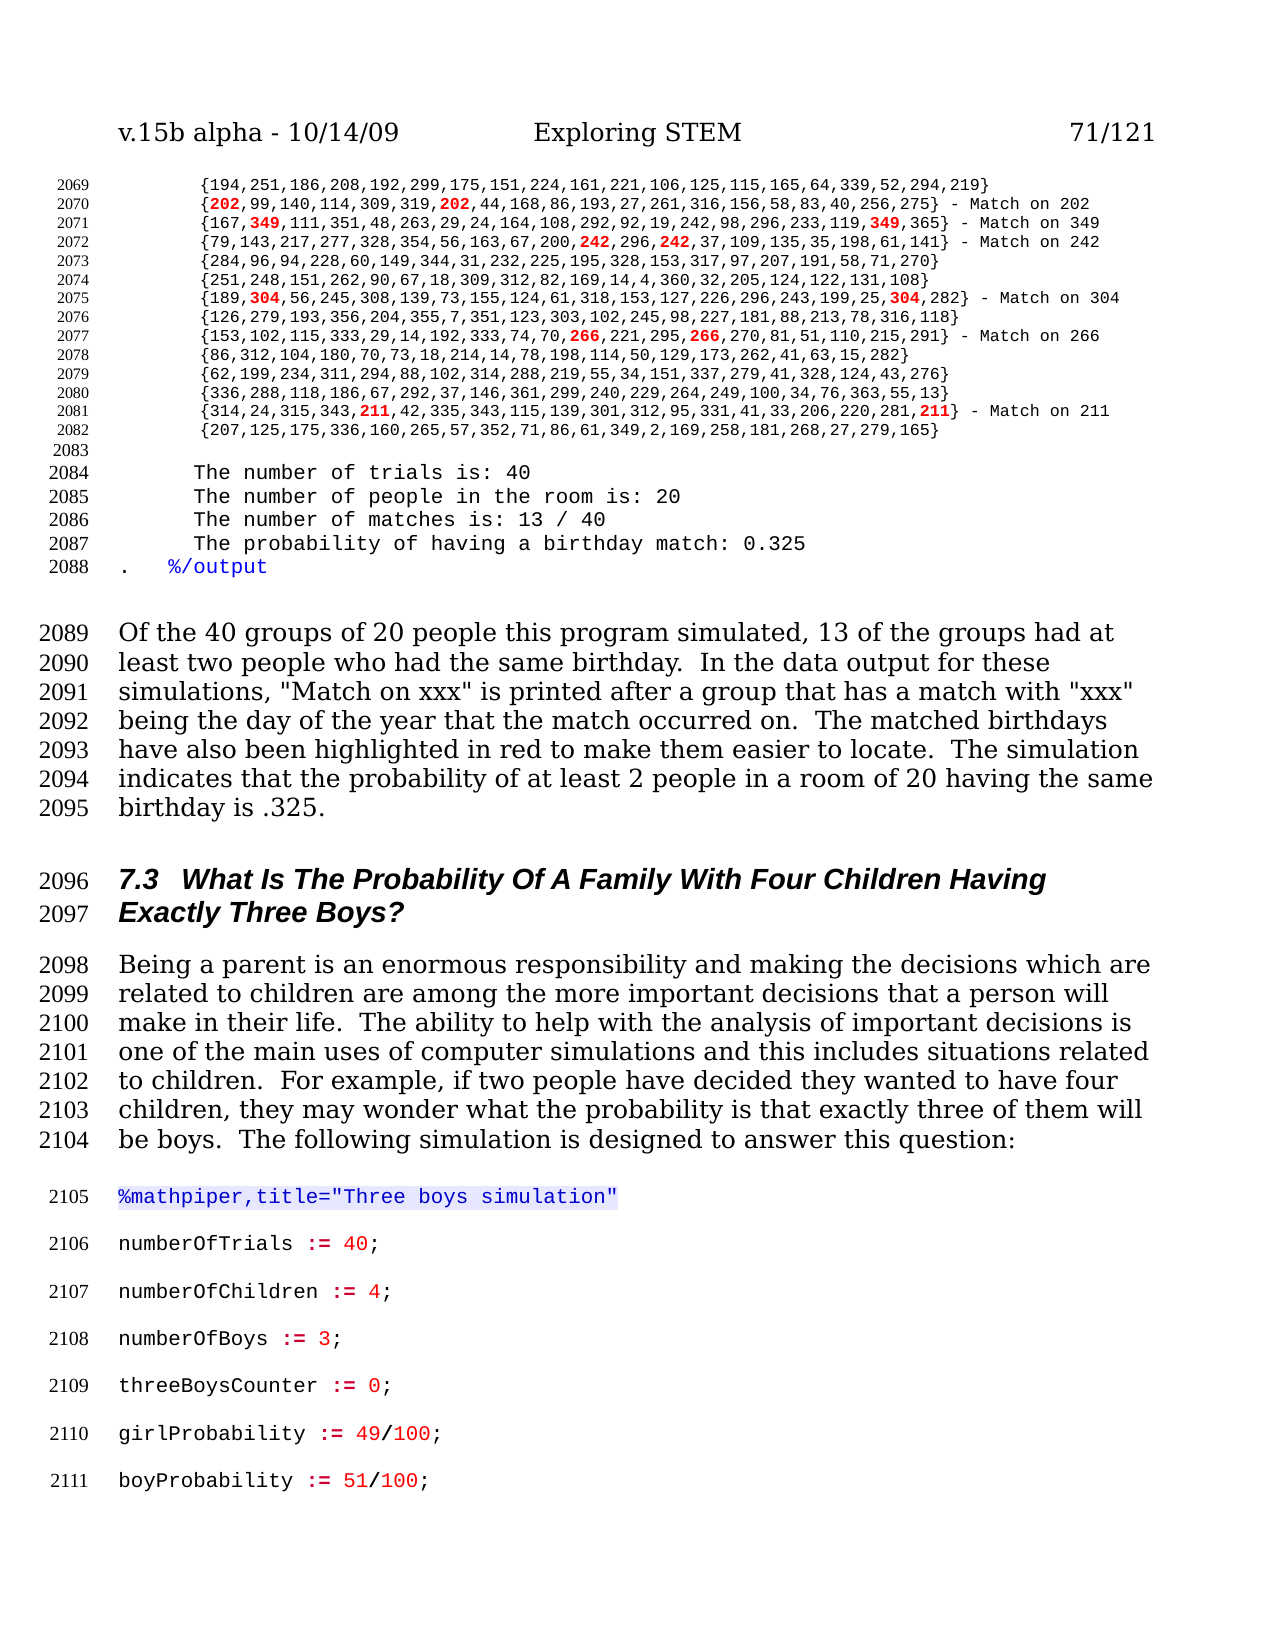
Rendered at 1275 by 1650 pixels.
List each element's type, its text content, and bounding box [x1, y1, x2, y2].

text The probability of having a birthday match: 0.325 [118, 533, 1157, 557]
text numberOfChildren := 4; [118, 1281, 1157, 1304]
text {167,349,111,351,48,263,29,24,164,108,292,92,19,242,98,296,233,119,349,365} - Match on 349 [139, 214, 1157, 233]
text . %/output [118, 557, 1157, 580]
text Of the 40 groups of 20 people this program simulated, 13 of the groups had at least two people who had the same birthday. In the data output for these simulations, "Match on xxx" is printed after a group that has a match with "xxx" being the day of the year that the match occurred on. The matched birthdays have also been highlighted in red to make them easier to locate. The simulation indicates that the probability of at least 2 people in a room of 20 having the same birthday is .325. [118, 619, 1157, 823]
text The number of matches is: 13 / 40 [118, 509, 1157, 533]
text {194,251,186,208,192,299,175,151,224,161,221,106,125,115,165,64,339,52,294,219} [139, 177, 1157, 196]
text {336,288,118,186,67,292,37,146,361,299,240,229,264,249,100,34,76,363,55,13} [139, 384, 1157, 403]
text {126,279,193,356,204,355,7,351,123,303,102,245,98,227,181,88,213,78,316,118} [139, 309, 1157, 328]
text numberOfBoys := 3; [118, 1328, 1157, 1352]
text {86,312,104,180,70,73,18,214,14,78,198,114,50,129,173,262,41,63,15,282} [139, 346, 1157, 365]
subtitle What Is The Probability Of A Family With Four Children Having Exactly Three Boys? [118, 862, 1157, 929]
text %mathpiper,title="Three boys simulation" [118, 1186, 1157, 1210]
text {153,102,115,333,29,14,192,333,74,70,266,221,295,266,270,81,51,110,215,291} - Match on 266 [139, 328, 1157, 346]
text {207,125,175,336,160,265,57,352,71,86,61,349,2,169,258,181,268,27,279,165} [139, 422, 1157, 441]
text {189,304,56,245,308,139,73,155,124,61,318,153,127,226,296,243,199,25,304,282} - Match on 304 [139, 290, 1157, 309]
text The number of people in the room is: 20 [118, 486, 1157, 509]
text {251,248,151,262,90,67,18,309,312,82,169,14,4,360,32,205,124,122,131,108} [139, 271, 1157, 290]
text {284,96,94,228,60,149,344,31,232,225,195,328,153,317,97,207,191,58,71,270} [139, 252, 1157, 271]
text girlProbability := 49/100; [118, 1422, 1157, 1446]
text {202,99,140,114,309,319,202,44,168,86,193,27,261,316,156,58,83,40,256,275} - Match on 202 [139, 196, 1157, 214]
text The number of trials is: 40 [118, 462, 1157, 486]
text Being a parent is an enormous responsibility and making the decisions which are related to children are among the more important decisions that a person will make in their life. The ability to help with the analysis of important decisions is one of the main uses of computer simulations and this includes situations related to children. For example, if two people have decided they wanted to have four children, they may wonder what the probability is that exactly three of them will be boys. The following simulation is designed to answer this question: [118, 950, 1157, 1154]
text {314,24,315,343,211,42,335,343,115,139,301,312,95,331,41,33,206,220,281,211} - Match on 211 [139, 403, 1157, 422]
text threeBoysCounter := 0; [118, 1375, 1157, 1399]
text boyProbability := 51/100; [118, 1470, 1157, 1493]
text {62,199,234,311,294,88,102,314,288,219,55,34,151,337,279,41,328,124,43,276} [139, 365, 1157, 384]
text numberOfTrials := 40; [118, 1233, 1157, 1257]
text {79,143,217,277,328,354,56,163,67,200,242,296,242,37,109,135,35,198,61,141} - Match on 242 [139, 233, 1157, 252]
